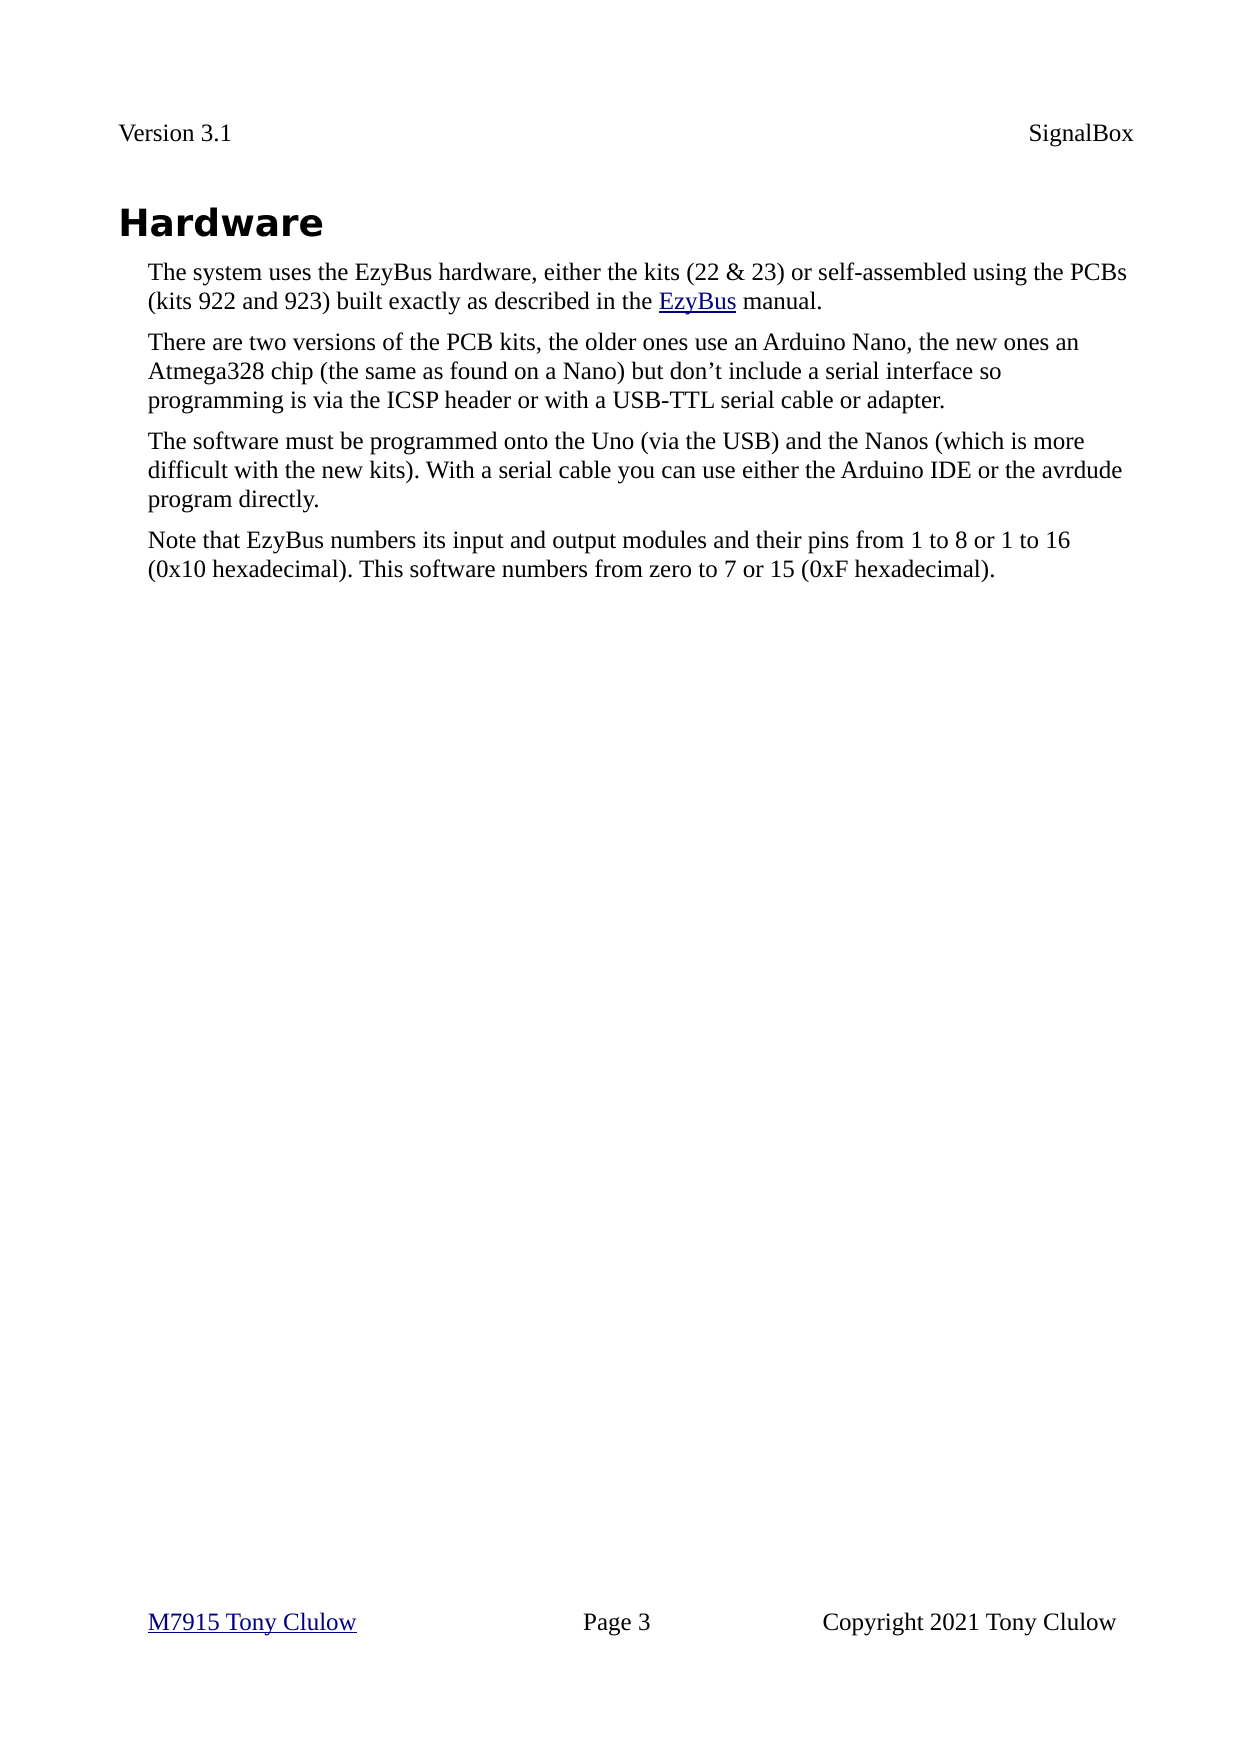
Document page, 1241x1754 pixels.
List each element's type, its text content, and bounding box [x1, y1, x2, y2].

text The system uses the EzyBus hardware, either the kits (22 & 23) or self-assembled using the PCBs (kits 922 and 923) built exactly as described in the EzyBus manual. [148, 257, 1134, 315]
text There are two versions of the PCB kits, the older ones use an Arduino Nano, the new ones an Atmega328 chip (the same as found on a Nano) but don’t include a serial interface so programming is via the ICSP header or with a USB-TTL serial cable or adapter. [148, 327, 1134, 414]
subtitle Hardware [118, 201, 1134, 245]
text The software must be programmed onto the Uno (via the USB) and the Nanos (which is more difficult with the new kits). With a serial cable you can use either the Arduino IDE or the avrdude program directly. [148, 426, 1134, 512]
text Note that EzyBus numbers its input and output modules and their pins from 1 to 8 or 1 to 16 (0x10 hexadecimal). This software numbers from zero to 7 or 15 (0xF hexadecimal). [148, 525, 1134, 582]
